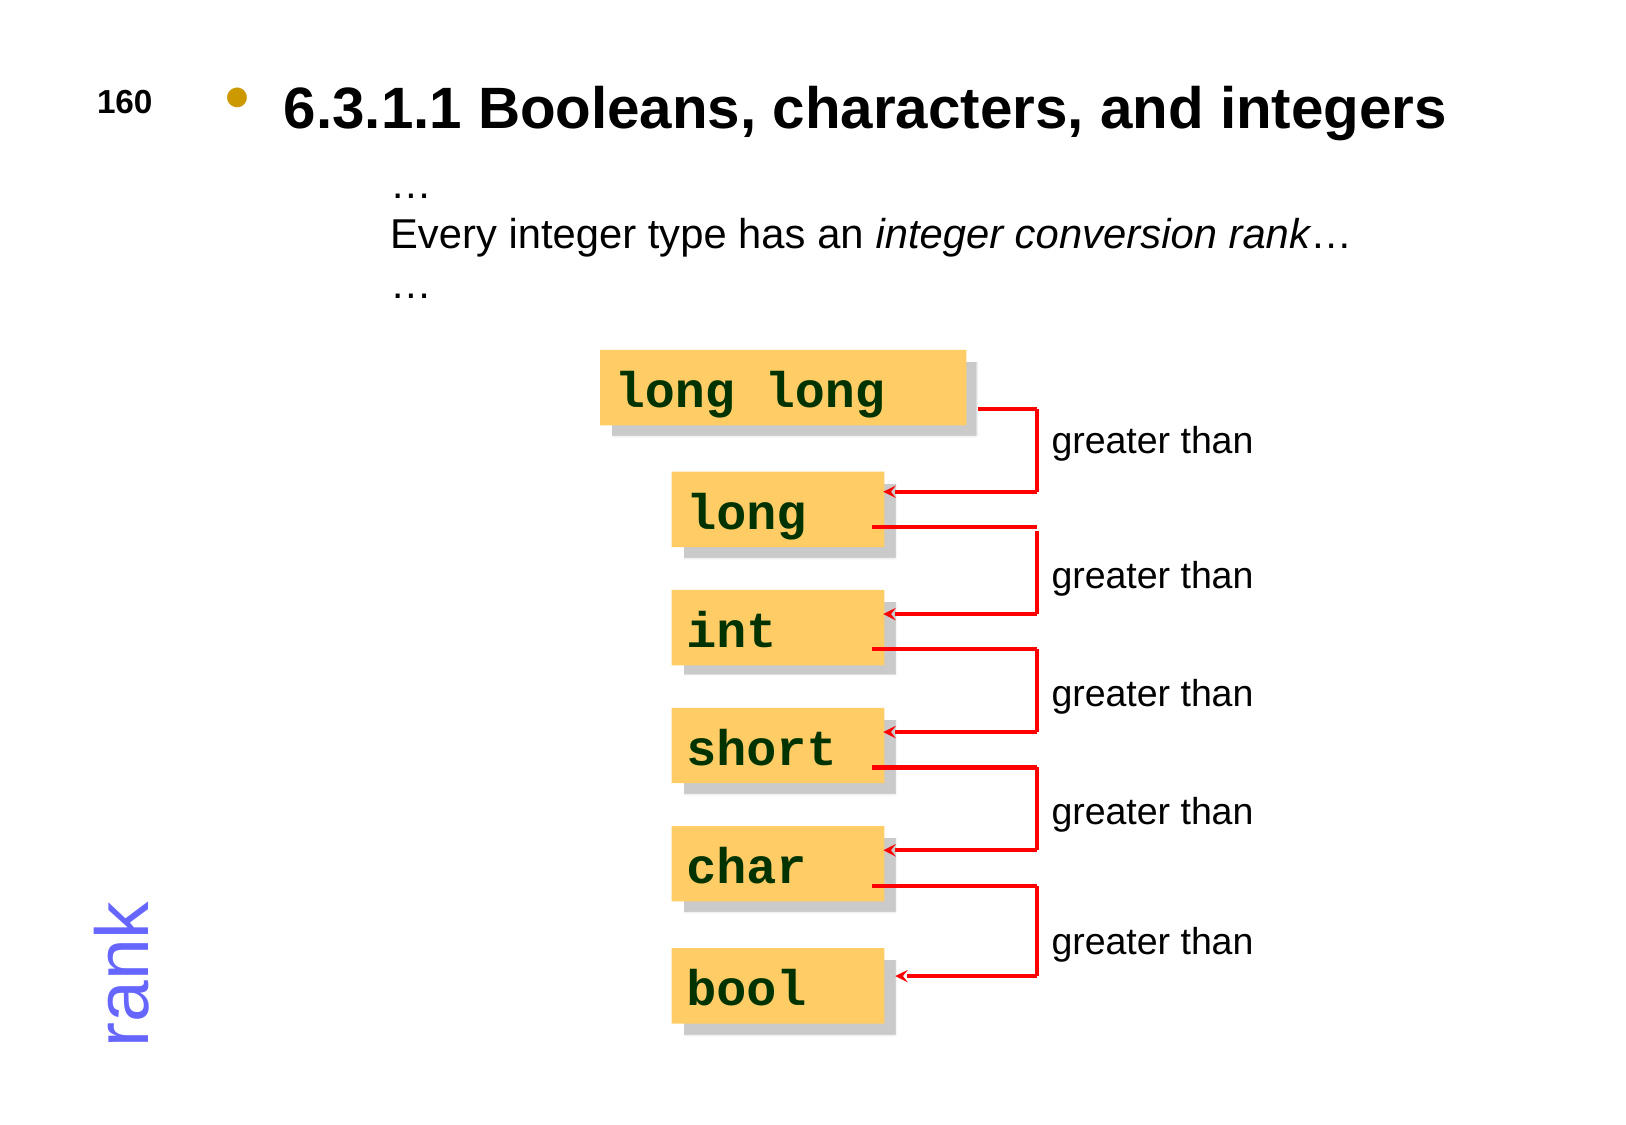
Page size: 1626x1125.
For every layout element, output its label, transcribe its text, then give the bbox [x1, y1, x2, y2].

text_box greater than [1036, 779, 1426, 840]
title rank [50, 187, 188, 1063]
text_box short [671, 707, 885, 784]
list 6.3.1.1 Booleans, characters, and integers [212, 62, 1593, 1063]
text_box char [671, 826, 885, 902]
text_box greater than [1039, 909, 1426, 970]
text_box int [671, 589, 885, 666]
text_box greater than [1036, 661, 1426, 722]
text_box greater than [1036, 408, 1426, 470]
text_box greater than [1036, 543, 1426, 604]
text_box long long [600, 349, 967, 426]
text_box long [671, 471, 885, 548]
text_box bool [671, 948, 885, 1024]
text_box … Every integer type has an integer conversion rank… … [375, 148, 1427, 315]
